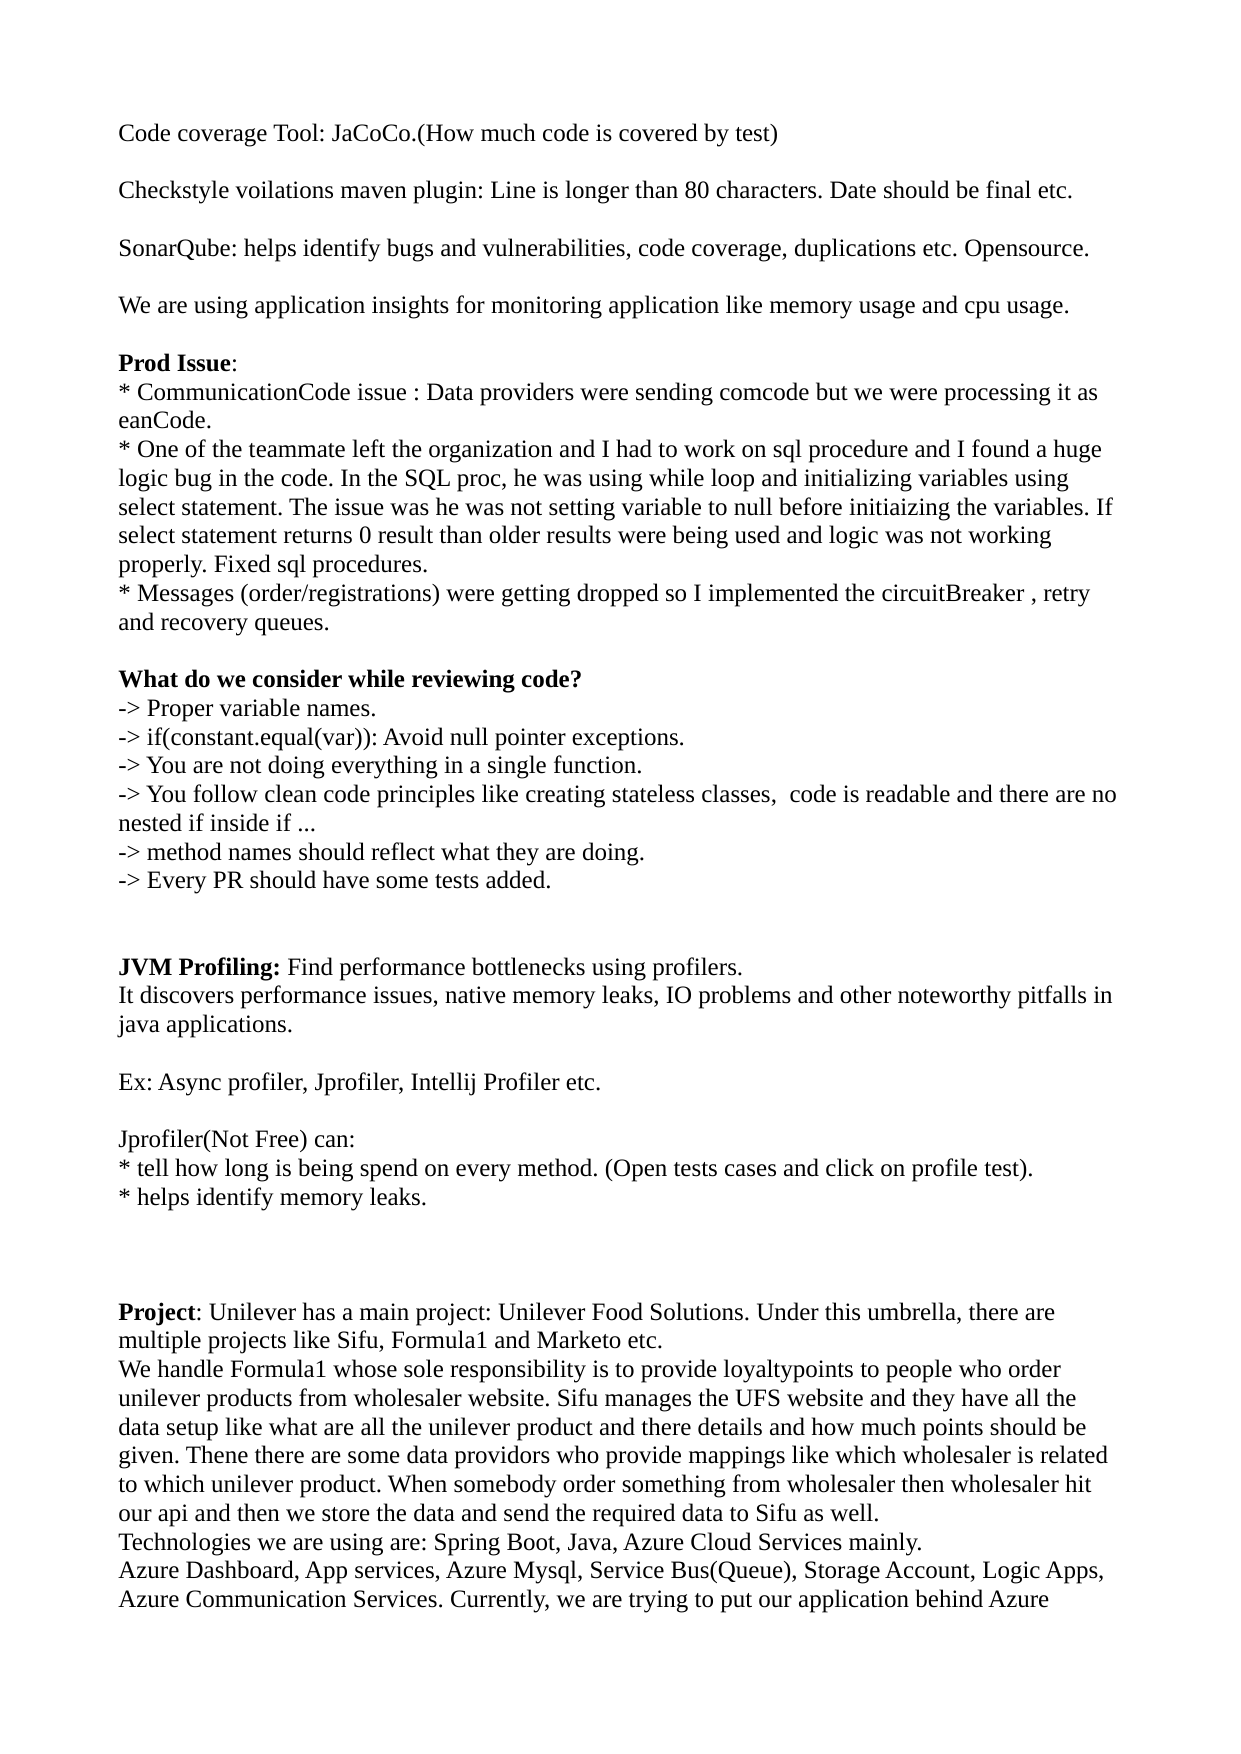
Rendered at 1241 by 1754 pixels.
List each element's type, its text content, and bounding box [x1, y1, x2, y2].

text -> You are not doing everything in a single function. [118, 751, 1122, 779]
text Code coverage Tool: JaCoCo.(How much code is covered by test) [118, 118, 1122, 147]
text * tell how long is being spend on every method. (Open tests cases and click on profile test). [118, 1153, 1122, 1182]
text Technologies we are using are: Spring Boot, Java, Azure Cloud Services mainly. [118, 1527, 1122, 1556]
text We are using application insights for monitoring application like memory usage and cpu usage. [118, 291, 1122, 319]
text What do we consider while reviewing code? [118, 664, 1122, 693]
text Ex: Async profiler, Jprofiler, Intellij Profiler etc. [118, 1067, 1122, 1096]
text Jprofiler(Not Free) can: [118, 1124, 1122, 1153]
text SonarQube: helps identify bugs and vulnerabilities, code coverage, duplications etc. Opensource. [118, 233, 1122, 262]
text -> Every PR should have some tests added. [118, 866, 1122, 894]
text -> Proper variable names. [118, 693, 1122, 722]
text * helps identify memory leaks. [118, 1182, 1122, 1211]
text We handle Formula1 whose sole responsibility is to provide loyaltypoints to people who order unilever products from wholesaler website. Sifu manages the UFS website and they have all the data setup like what are all the unilever product and there details and how much points should be given. Thene there are some data providors who provide mappings like which wholesaler is related to which unilever product. When somebody order something from wholesaler then wholesaler hit our api and then we store the data and send the required data to Sifu as well. [118, 1354, 1122, 1527]
text * One of the teammate left the organization and I had to work on sql procedure and I found a huge logic bug in the code. In the SQL proc, he was using while loop and initializing variables using select statement. The issue was he was not setting variable to null before initiaizing the variables. If select statement returns 0 result than older results were being used and logic was not working properly. Fixed sql procedures. [118, 434, 1122, 578]
text It discovers performance issues, native memory leaks, IO problems and other noteworthy pitfalls in java applications. [118, 981, 1122, 1038]
text * CommunicationCode issue : Data providers were sending comcode but we were processing it as eanCode. [118, 377, 1122, 434]
text -> You follow clean code principles like creating stateless classes, code is readable and there are no nested if inside if ... [118, 779, 1122, 837]
text * Messages (order/registrations) were getting dropped so I implemented the circuitBreaker , retry and recovery queues. [118, 578, 1122, 636]
text JVM Profiling: Find performance bottlenecks using profilers. [118, 952, 1122, 981]
text Azure Dashboard, App services, Azure Mysql, Service Bus(Queue), Storage Account, Logic Apps, Azure Communication Services. Currently, we are trying to put our application behind Azure [118, 1556, 1122, 1613]
text Project: Unilever has a main project: Unilever Food Solutions. Under this umbrella, there are multiple projects like Sifu, Formula1 and Marketo etc. [118, 1297, 1122, 1354]
text -> method names should reflect what they are doing. [118, 837, 1122, 866]
text Prod Issue: [118, 348, 1122, 377]
text Checkstyle voilations maven plugin: Line is longer than 80 characters. Date should be final etc. [118, 176, 1122, 204]
text -> if(constant.equal(var)): Avoid null pointer exceptions. [118, 722, 1122, 751]
